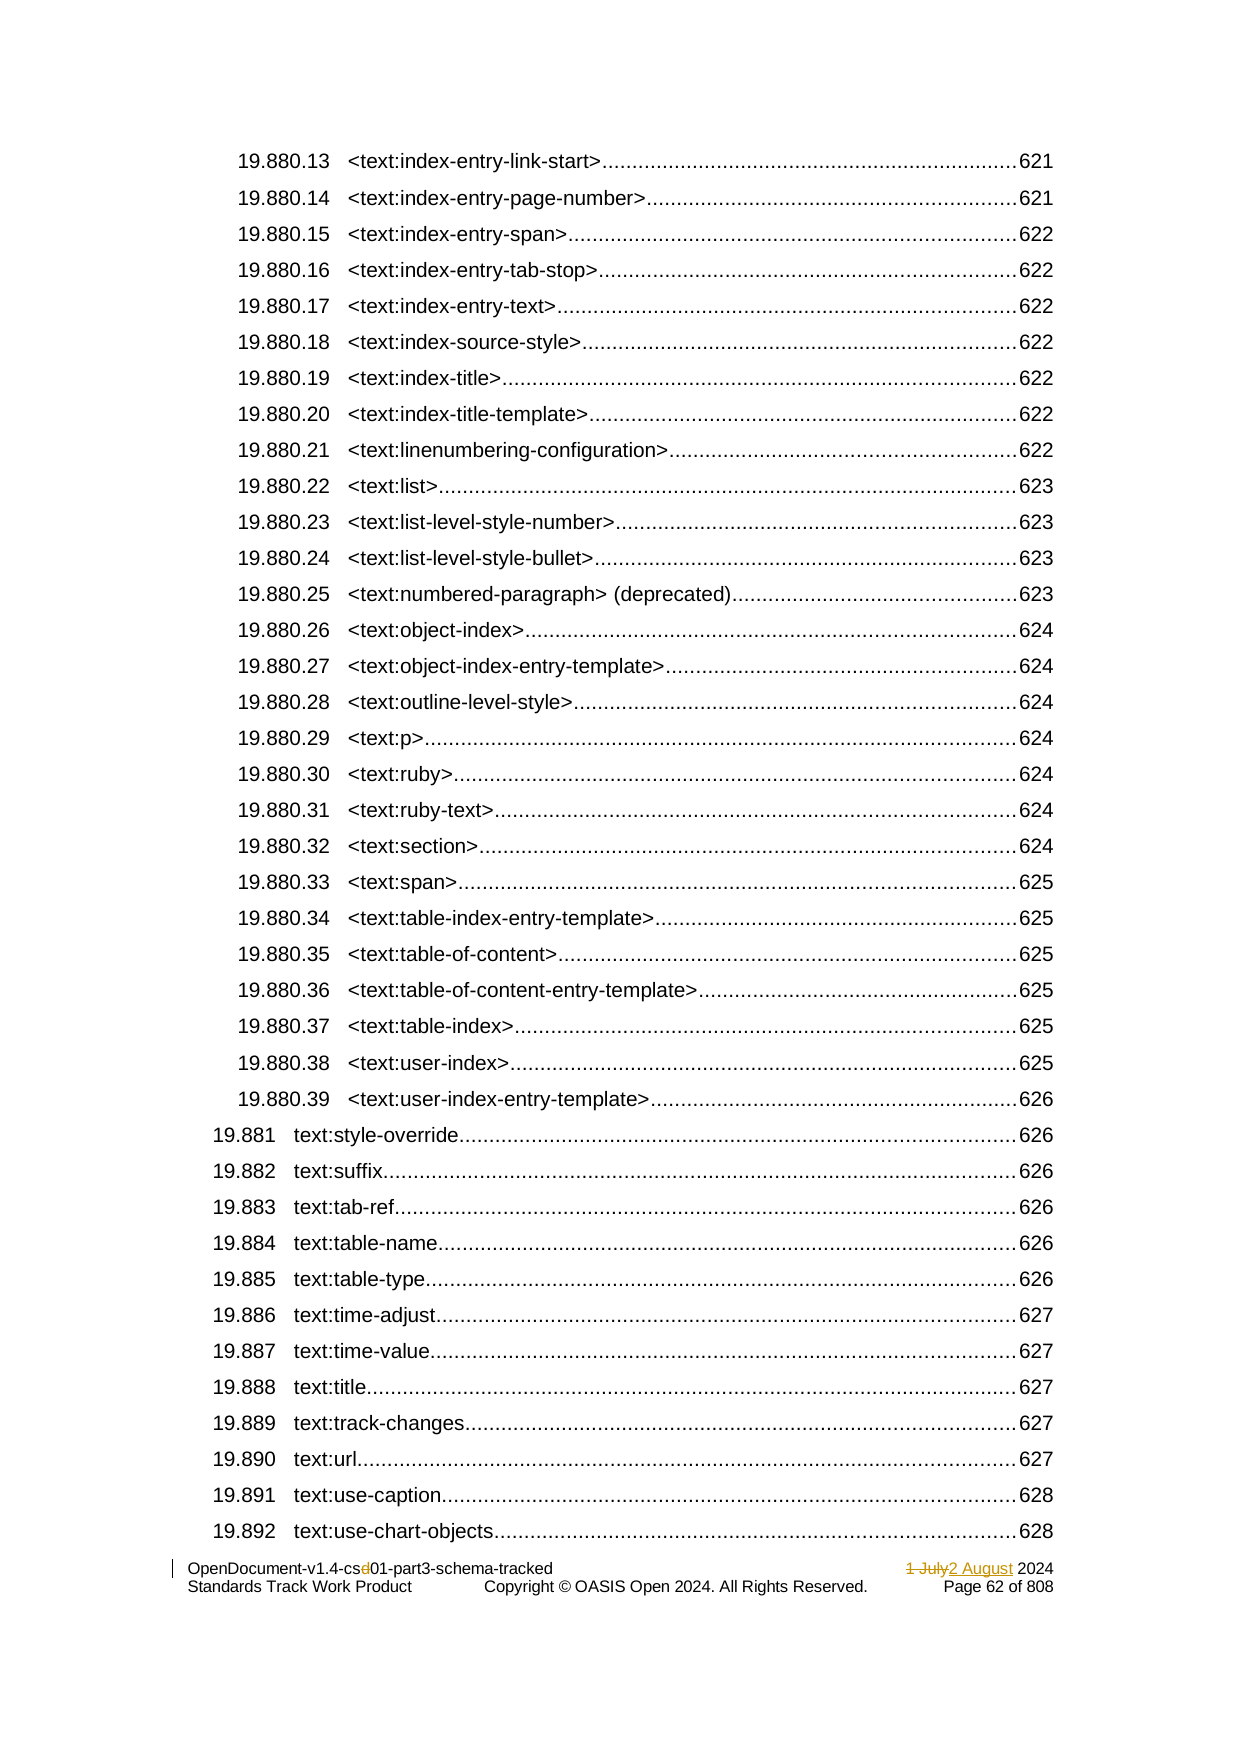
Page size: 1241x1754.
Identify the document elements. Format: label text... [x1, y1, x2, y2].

text 19.880.17 <text:index-entry-text> 622 [237, 294, 1053, 318]
text 19.880.31 <text:ruby-text> 624 [237, 799, 1053, 822]
text 19.880.15 <text:index-entry-span> 622 [237, 222, 1053, 246]
text 19.886 text:time-adjust 627 [212, 1303, 1053, 1327]
text 19.883 text:tab-ref 626 [212, 1195, 1053, 1219]
text 19.880.38 <text:user-index> 625 [237, 1051, 1053, 1074]
text 19.880.26 <text:object-index> 624 [237, 618, 1053, 642]
text 19.880.25 <text:numbered-paragraph> (deprecated) 623 [237, 582, 1053, 606]
text 19.889 text:track-changes 627 [212, 1411, 1053, 1435]
text 19.890 text:url 627 [212, 1447, 1053, 1471]
text 19.882 text:suffix 626 [212, 1159, 1053, 1183]
text 19.880.22 <text:list> 623 [237, 474, 1053, 498]
text 19.880.21 <text:linenumbering-configuration> 622 [237, 438, 1053, 462]
text 19.880.24 <text:list-level-style-bullet> 623 [237, 546, 1053, 570]
text 19.880.29 <text:p> 624 [237, 727, 1053, 750]
text 19.880.36 <text:table-of-content-entry-template> 625 [237, 979, 1053, 1002]
text 19.892 text:use-chart-objects 628 [212, 1519, 1053, 1543]
text 19.880.30 <text:ruby> 624 [237, 763, 1053, 786]
text 19.880.18 <text:index-source-style> 622 [237, 330, 1053, 354]
text 19.888 text:title 627 [212, 1375, 1053, 1399]
text 19.880.37 <text:table-index> 625 [237, 1015, 1053, 1038]
text 19.881 text:style-override 626 [212, 1123, 1053, 1147]
text 19.880.16 <text:index-entry-tab-stop> 622 [237, 258, 1053, 282]
text 19.880.34 <text:table-index-entry-template> 625 [237, 907, 1053, 930]
text 19.880.32 <text:section> 624 [237, 835, 1053, 858]
text 19.880.33 <text:span> 625 [237, 871, 1053, 894]
text 19.880.35 <text:table-of-content> 625 [237, 943, 1053, 966]
text 19.885 text:table-type 626 [212, 1267, 1053, 1291]
text 19.891 text:use-caption 628 [212, 1483, 1053, 1507]
text 19.880.19 <text:index-title> 622 [237, 366, 1053, 390]
text 19.880.23 <text:list-level-style-number> 623 [237, 510, 1053, 534]
text 19.884 text:table-name 626 [212, 1231, 1053, 1255]
text 19.880.20 <text:index-title-template> 622 [237, 402, 1053, 426]
text 19.880.39 <text:user-index-entry-template> 626 [237, 1087, 1053, 1111]
text 19.880.13 <text:index-entry-link-start> 621 [237, 150, 1053, 173]
text 19.880.28 <text:outline-level-style> 624 [237, 691, 1053, 714]
text 19.880.27 <text:object-index-entry-template> 624 [237, 654, 1053, 678]
text 19.887 text:time-value 627 [212, 1339, 1053, 1363]
text 19.880.14 <text:index-entry-page-number> 621 [237, 186, 1053, 209]
